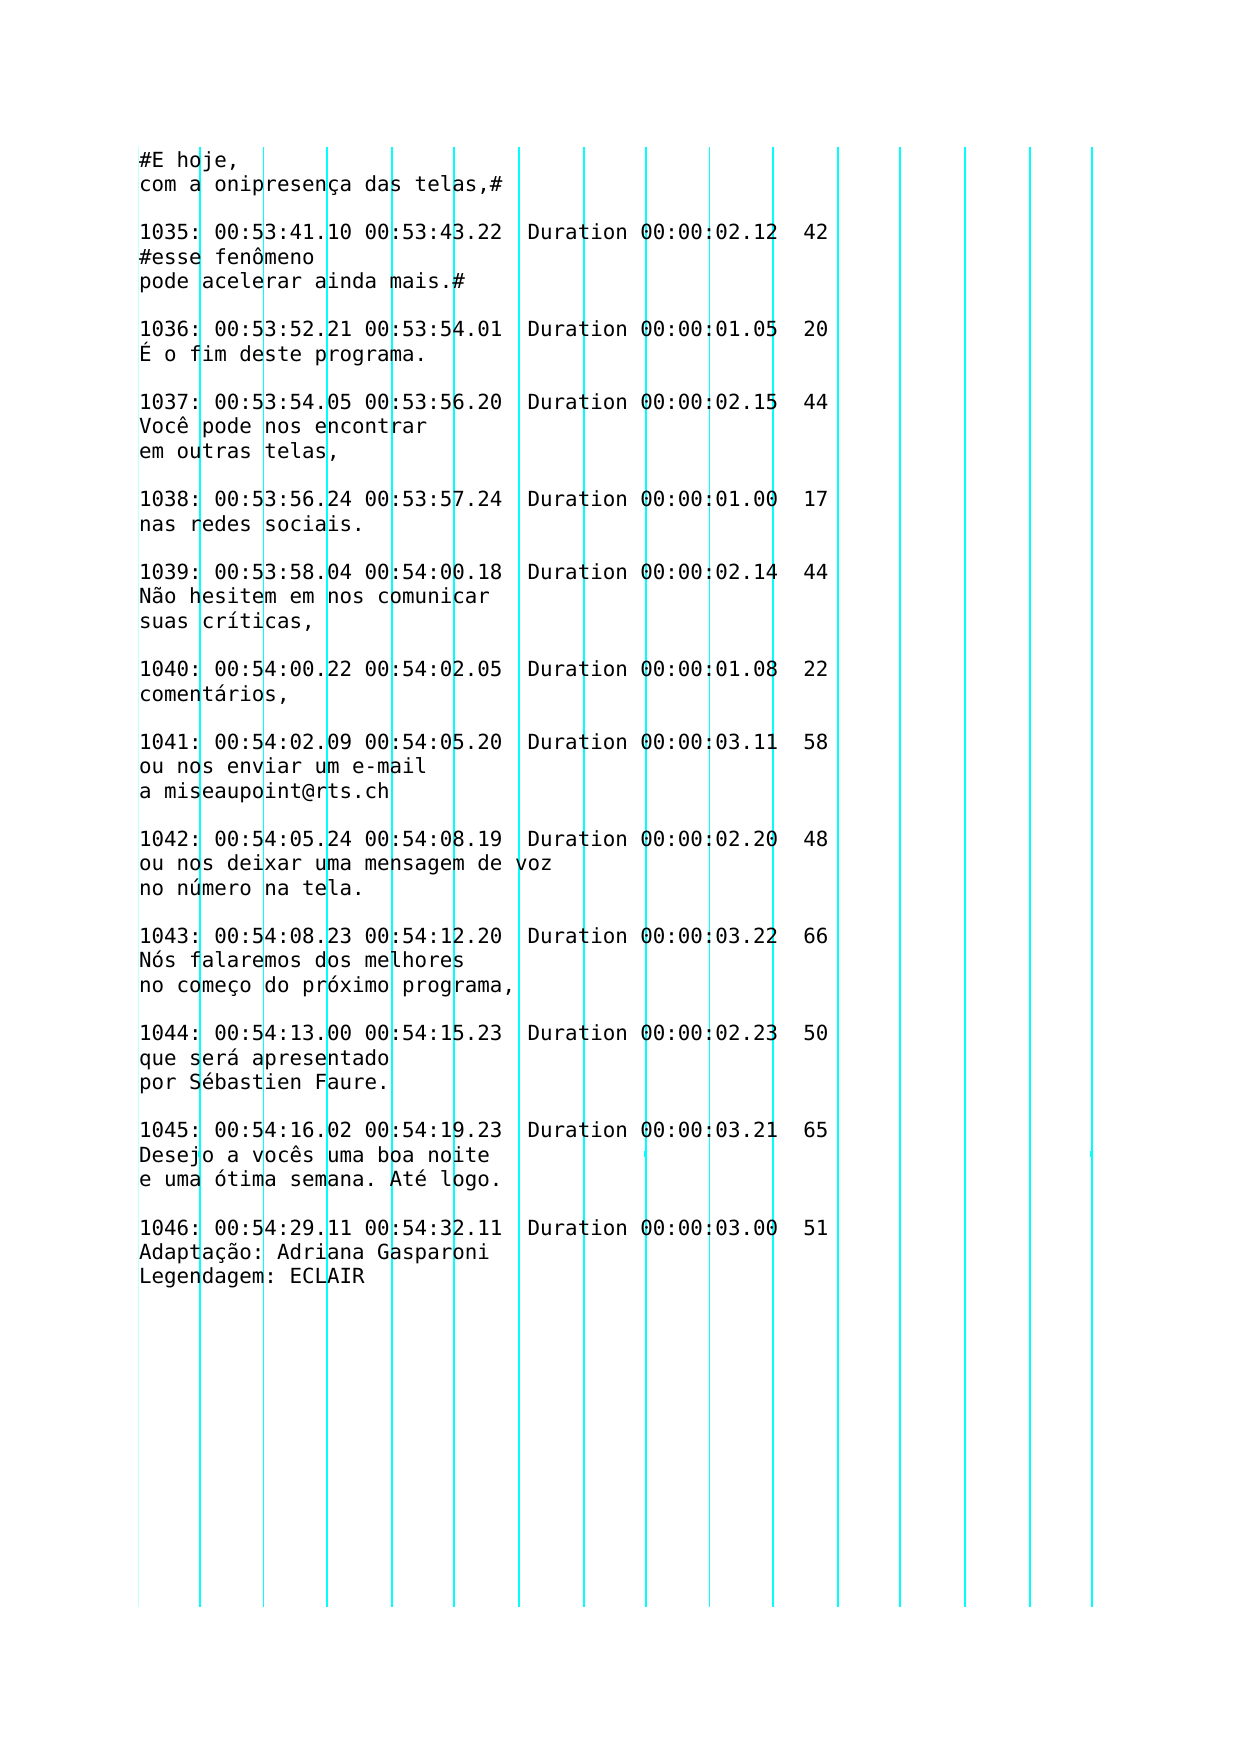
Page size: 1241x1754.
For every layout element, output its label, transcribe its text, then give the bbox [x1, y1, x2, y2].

text em outras telas, [139, 439, 1101, 463]
text Desejo a vocês uma boa noite [139, 1143, 1101, 1167]
text nas redes sociais. [139, 512, 1101, 536]
text 1036: 00:53:52.21 00:53:54.01 Duration 00:00:01.05 20 [139, 317, 1101, 342]
text com a onipresença das telas,# [139, 172, 1101, 196]
text Você pode nos encontrar [139, 414, 1101, 439]
text por Sébastien Faure. [139, 1070, 1101, 1094]
text #esse fenômeno [139, 245, 1101, 269]
text 1041: 00:54:02.09 00:54:05.20 Duration 00:00:03.11 58 [139, 730, 1101, 754]
text no número na tela. [139, 876, 1101, 900]
text 1044: 00:54:13.00 00:54:15.23 Duration 00:00:02.23 50 [139, 1021, 1101, 1046]
text suas críticas, [139, 609, 1101, 633]
text É o fim deste programa. [139, 342, 1101, 366]
text 1046: 00:54:29.11 00:54:32.11 Duration 00:00:03.00 51 [139, 1216, 1101, 1240]
text 1038: 00:53:56.24 00:53:57.24 Duration 00:00:01.00 17 [139, 487, 1101, 512]
text 1040: 00:54:00.22 00:54:02.05 Duration 00:00:01.08 22 [139, 657, 1101, 682]
text e uma ótima semana. Até logo. [139, 1167, 1101, 1191]
text 1045: 00:54:16.02 00:54:19.23 Duration 00:00:03.21 65 [139, 1118, 1101, 1143]
text Nós falaremos dos melhores [139, 948, 1101, 973]
text 1042: 00:54:05.24 00:54:08.19 Duration 00:00:02.20 48 [139, 827, 1101, 851]
text 1037: 00:53:54.05 00:53:56.20 Duration 00:00:02.15 44 [139, 390, 1101, 414]
text a miseaupoint@rts.ch [139, 779, 1101, 803]
text ou nos deixar uma mensagem de voz [139, 851, 1101, 876]
text que será apresentado [139, 1046, 1101, 1070]
text no começo do próximo programa, [139, 973, 1101, 997]
text 1039: 00:53:58.04 00:54:00.18 Duration 00:00:02.14 44 [139, 560, 1101, 584]
text comentários, [139, 682, 1101, 706]
text Legendagem: ECLAIR [139, 1264, 1101, 1288]
text #E hoje, [139, 148, 1101, 172]
text pode acelerar ainda mais.# [139, 269, 1101, 293]
text ou nos enviar um e-mail [139, 754, 1101, 779]
text Adaptação: Adriana Gasparoni [139, 1240, 1101, 1264]
text 1035: 00:53:41.10 00:53:43.22 Duration 00:00:02.12 42 [139, 220, 1101, 245]
text 1043: 00:54:08.23 00:54:12.20 Duration 00:00:03.22 66 [139, 924, 1101, 948]
text Não hesitem em nos comunicar [139, 584, 1101, 609]
picture [138, 147, 1102, 1607]
